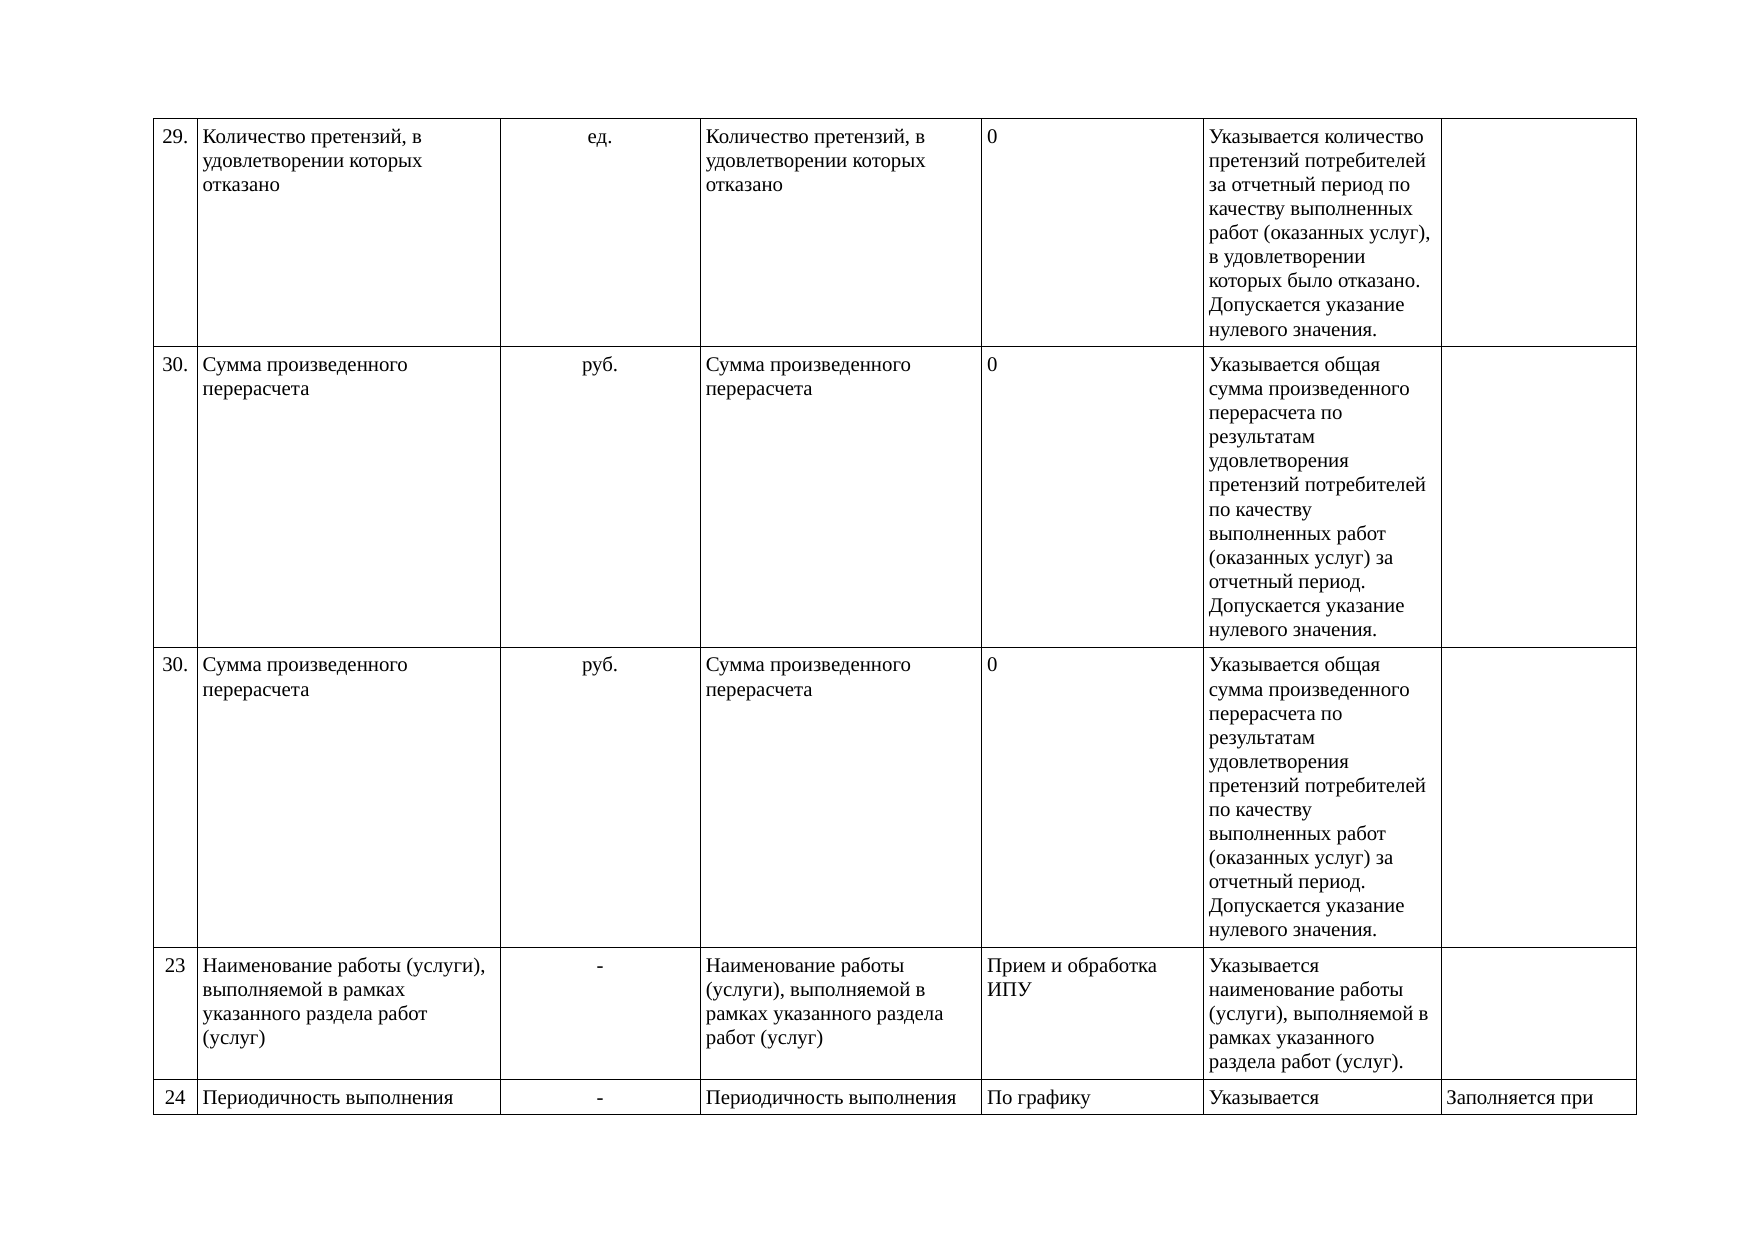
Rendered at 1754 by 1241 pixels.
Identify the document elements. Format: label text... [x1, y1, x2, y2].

table_cell ед. [501, 119, 700, 346]
table_cell - [501, 948, 700, 1079]
table_cell Количество претензий, в удовлетворении которых отказано [198, 119, 500, 346]
table_cell 29. [154, 119, 197, 346]
table_cell 30. [154, 648, 197, 947]
table_cell Количество претензий, в удовлетворении которых отказано [701, 119, 981, 346]
table_cell Периодичность выполнения [198, 1080, 500, 1114]
table_cell [1442, 347, 1636, 647]
table_cell Прием и обработка ИПУ [982, 948, 1203, 1079]
table_cell Периодичность выполнения [701, 1080, 981, 1114]
table_cell Указывается общая сумма произведенного перерасчета по результатам удовлетворения претензий потребителей по качеству выполненных работ (оказанных услуг) за отчетный период. Допускается указание нулевого значения. [1204, 648, 1441, 947]
table_cell 30. [154, 347, 197, 647]
table_cell 24 [154, 1080, 197, 1114]
table_cell 0 [982, 119, 1203, 346]
table_cell руб. [501, 347, 700, 647]
table_cell [1442, 648, 1636, 947]
table_cell - [501, 1080, 700, 1114]
table_cell [1442, 119, 1636, 346]
table_cell Указывается количество претензий потребителей за отчетный период по качеству выполненных работ (оказанных услуг), в удовлетворении которых было отказано. Допускается указание нулевого значения. [1204, 119, 1441, 346]
table_cell Сумма произведенного перерасчета [198, 648, 500, 947]
table_cell Сумма произведенного перерасчета [701, 347, 981, 647]
table_cell 23 [154, 948, 197, 1079]
table_cell [1442, 948, 1636, 1079]
table_cell Указывается общая сумма произведенного перерасчета по результатам удовлетворения претензий потребителей по качеству выполненных работ (оказанных услуг) за отчетный период. Допускается указание нулевого значения. [1204, 347, 1441, 647]
table_cell Указывается наименование работы (услуги), выполняемой в рамках указанного раздела работ (услуг). [1204, 948, 1441, 1079]
table_cell Сумма произведенного перерасчета [701, 648, 981, 947]
table_cell По графику [982, 1080, 1203, 1114]
table_cell Наименование работы (услуги), выполняемой в рамках указанного раздела работ (услуг) [198, 948, 500, 1079]
table_cell 0 [982, 347, 1203, 647]
table_cell Наименование работы (услуги), выполняемой в рамках указанного раздела работ (услуг) [701, 948, 981, 1079]
table_cell 0 [982, 648, 1203, 947]
table_cell Указывается [1204, 1080, 1441, 1114]
table_cell руб. [501, 648, 700, 947]
table_cell Сумма произведенного перерасчета [198, 347, 500, 647]
table_cell Заполняется при [1442, 1080, 1636, 1114]
